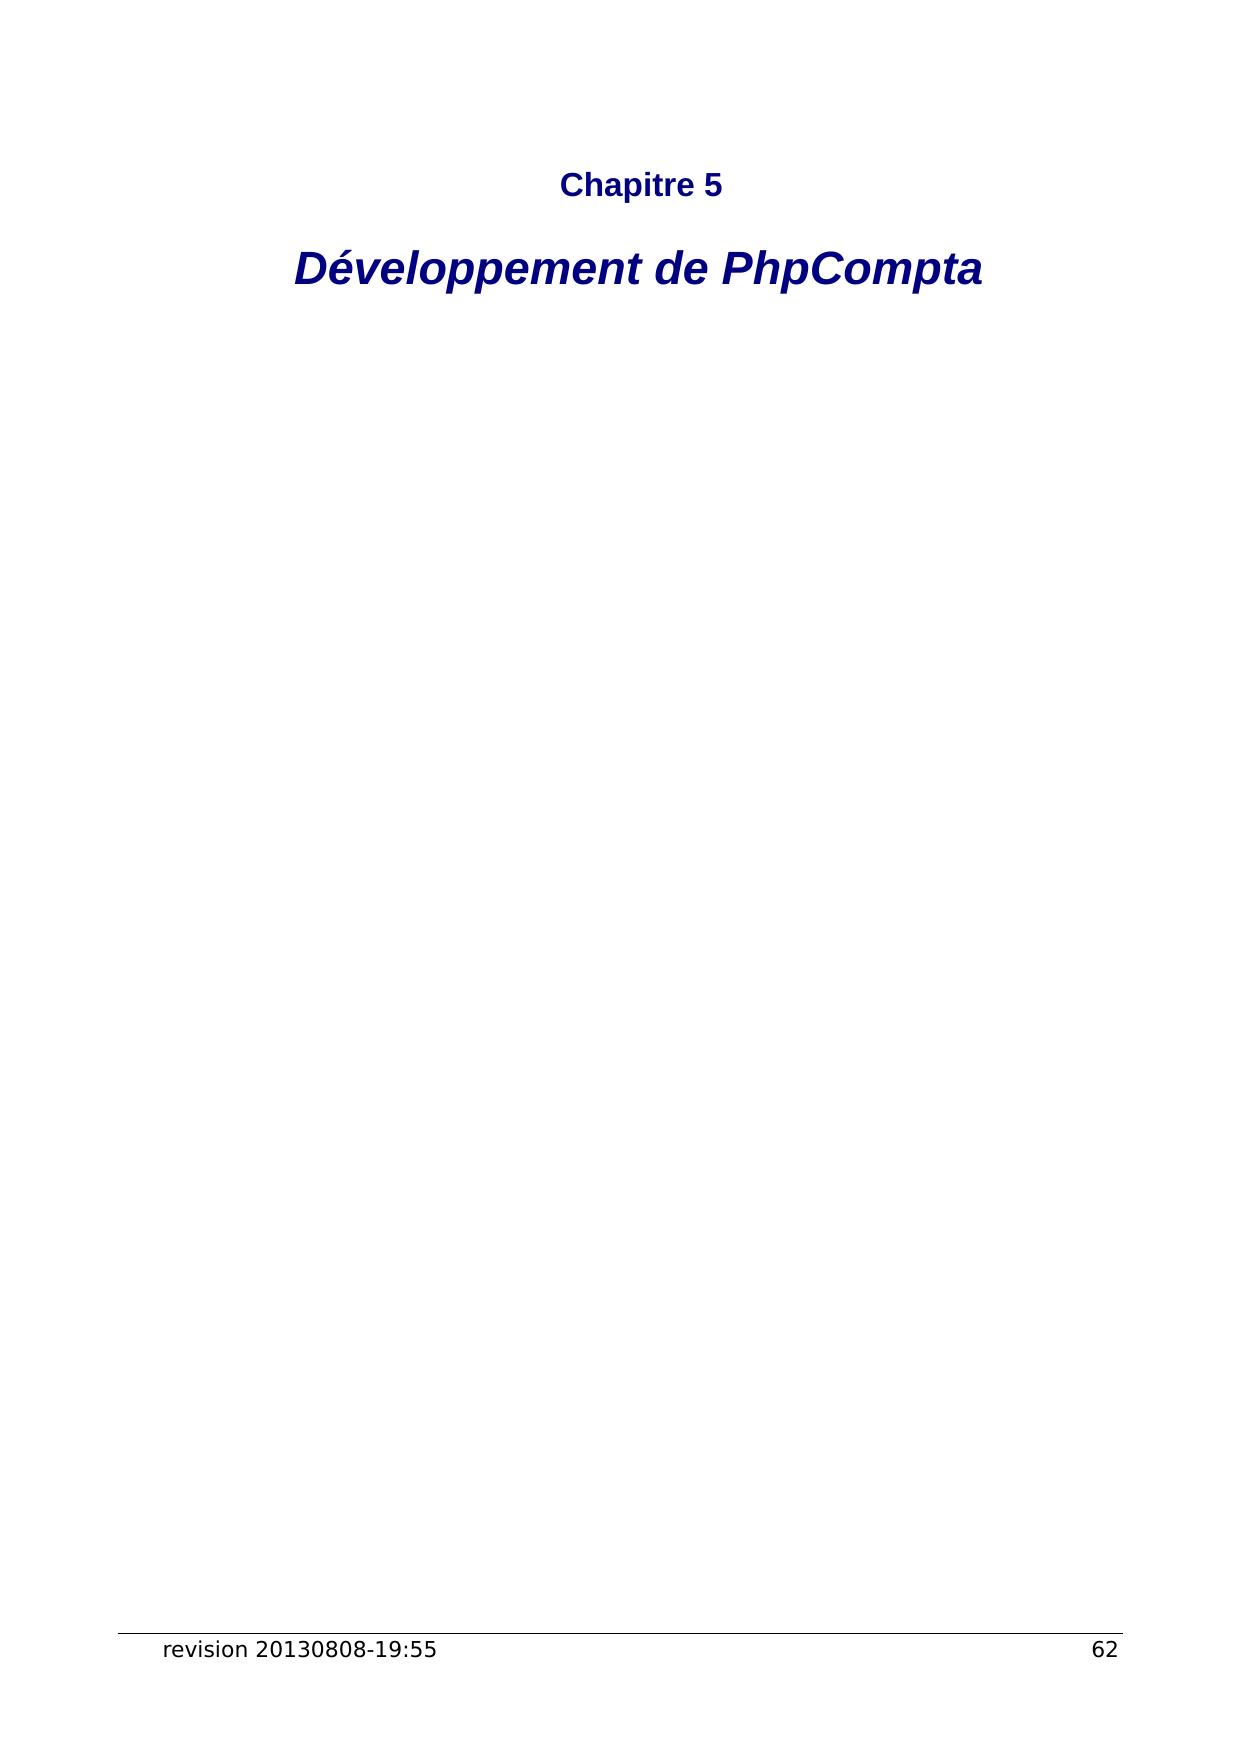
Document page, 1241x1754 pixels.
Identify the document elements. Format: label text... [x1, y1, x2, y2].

subtitle Développement de PhpCompta [159, 241, 1123, 294]
subtitle Chapitre 5 [159, 164, 1123, 203]
